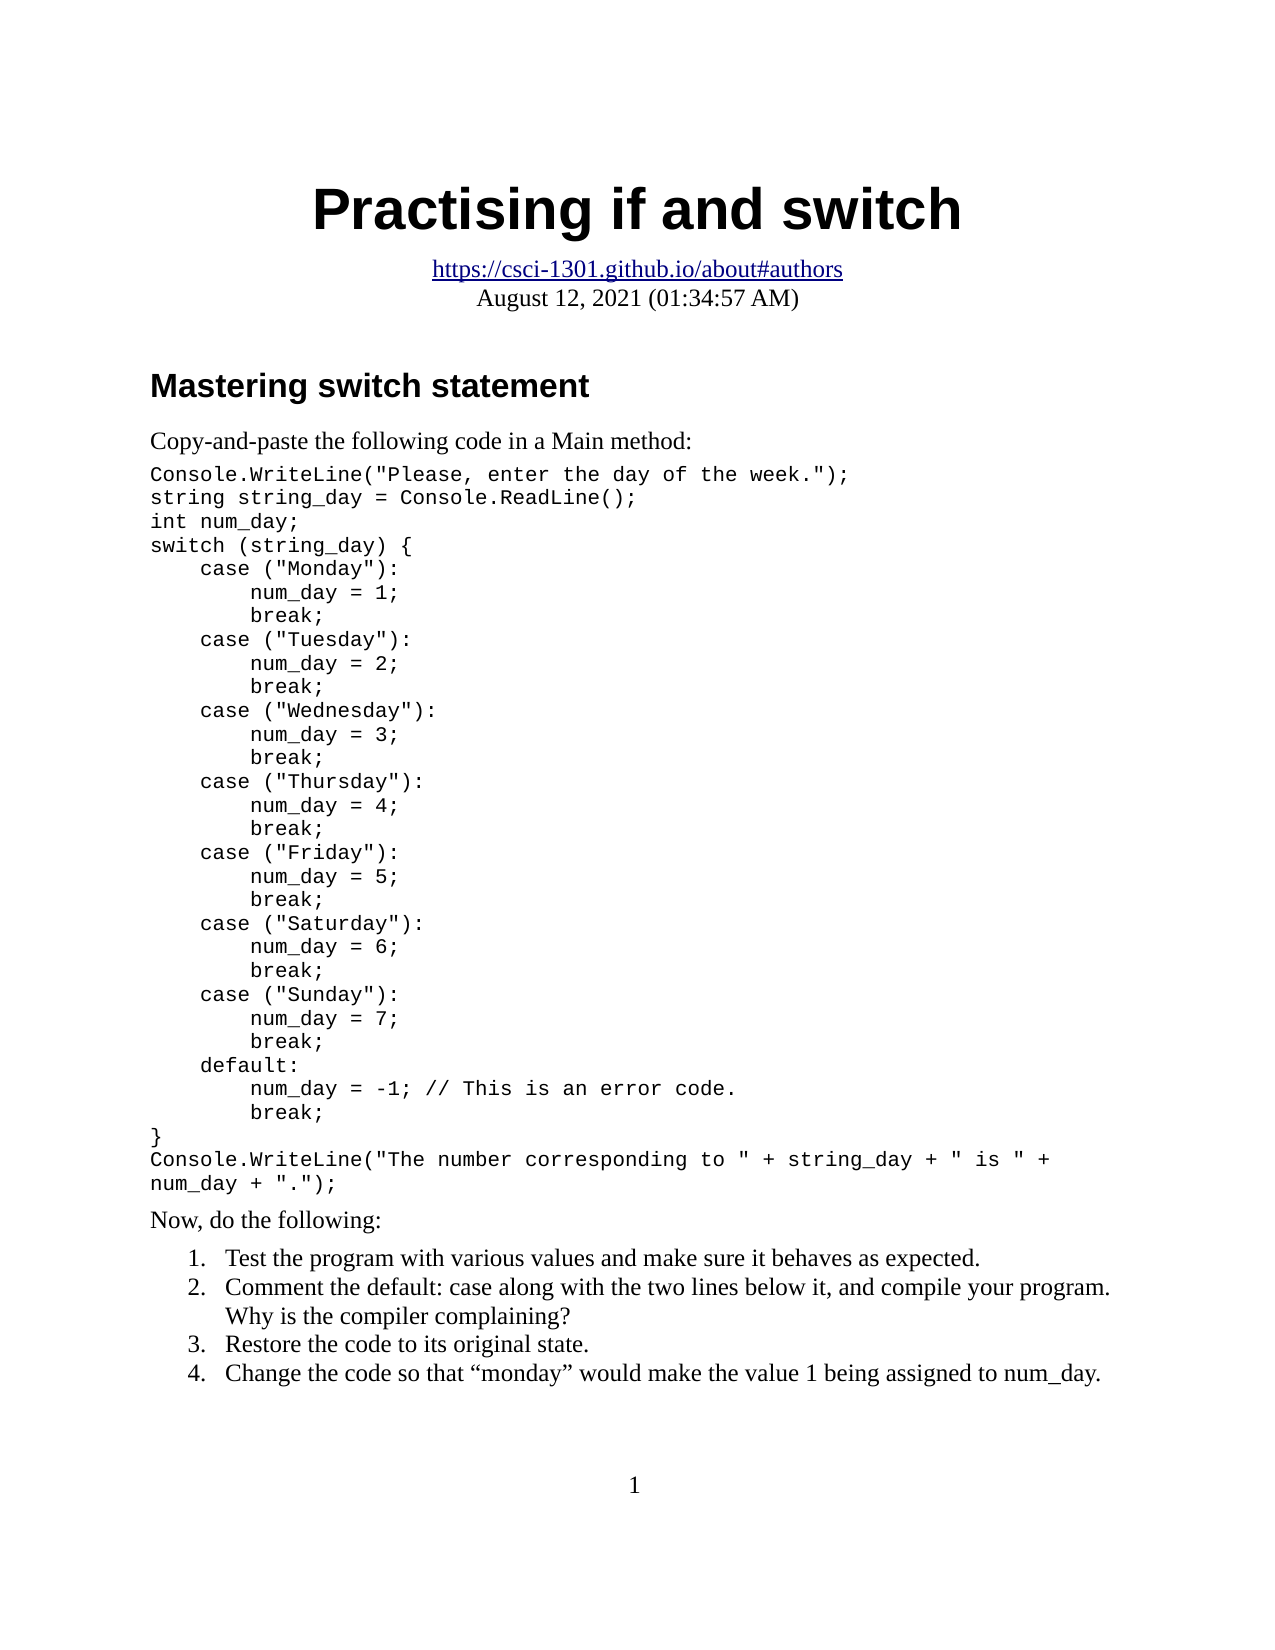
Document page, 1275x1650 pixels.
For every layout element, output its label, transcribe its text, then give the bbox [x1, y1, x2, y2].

text num_day = -1; // This is an error code. [150, 1078, 1125, 1102]
list Test the program with various values and make sure it behaves as expected. [187, 1243, 1125, 1272]
text break; [150, 889, 1125, 913]
text default: [150, 1055, 1125, 1078]
text https://csci-1301.github.io/about#authors [150, 254, 1125, 283]
text break; [150, 1102, 1125, 1126]
text break; [150, 676, 1125, 700]
text Console.WriteLine("The number corresponding to " + string_day + " is " + num_day + "."); [150, 1149, 1125, 1197]
text break; [150, 818, 1125, 842]
text num_day = 6; [150, 937, 1125, 960]
text num_day = 7; [150, 1007, 1125, 1031]
text break; [150, 747, 1125, 771]
text Now, do the following: [150, 1206, 1125, 1234]
text string string_day = Console.ReadLine(); [150, 487, 1125, 511]
text August 12, 2021 (01:34:57 AM) [150, 283, 1125, 312]
text break; [150, 960, 1125, 984]
text num_day = 3; [150, 724, 1125, 747]
subtitle Mastering switch statement [150, 366, 1125, 404]
text Console.WriteLine("Please, enter the day of the week."); [150, 464, 1125, 487]
text num_day = 4; [150, 795, 1125, 818]
text case ("Friday"): [150, 842, 1125, 866]
text case ("Wednesday"): [150, 700, 1125, 724]
text switch (string_day) { [150, 534, 1125, 558]
text case ("Saturday"): [150, 913, 1125, 937]
text int num_day; [150, 511, 1125, 534]
text num_day = 1; [150, 582, 1125, 606]
text Copy-and-paste the following code in a Main method: [150, 426, 1125, 455]
list Change the code so that “monday” would make the value 1 being assigned to num_day. [187, 1358, 1125, 1387]
text case ("Thursday"): [150, 771, 1125, 795]
title Practising if and switch [150, 175, 1125, 242]
text case ("Tuesday"): [150, 629, 1125, 653]
text case ("Monday"): [150, 558, 1125, 582]
text case ("Sunday"): [150, 984, 1125, 1007]
text num_day = 5; [150, 866, 1125, 889]
text break; [150, 1031, 1125, 1055]
list Comment the default: case along with the two lines below it, and compile your program. Why is the compiler complaining? [187, 1272, 1125, 1329]
text num_day = 2; [150, 653, 1125, 676]
text break; [150, 606, 1125, 629]
list Restore the code to its original state. [187, 1329, 1125, 1358]
text } [150, 1126, 1125, 1149]
